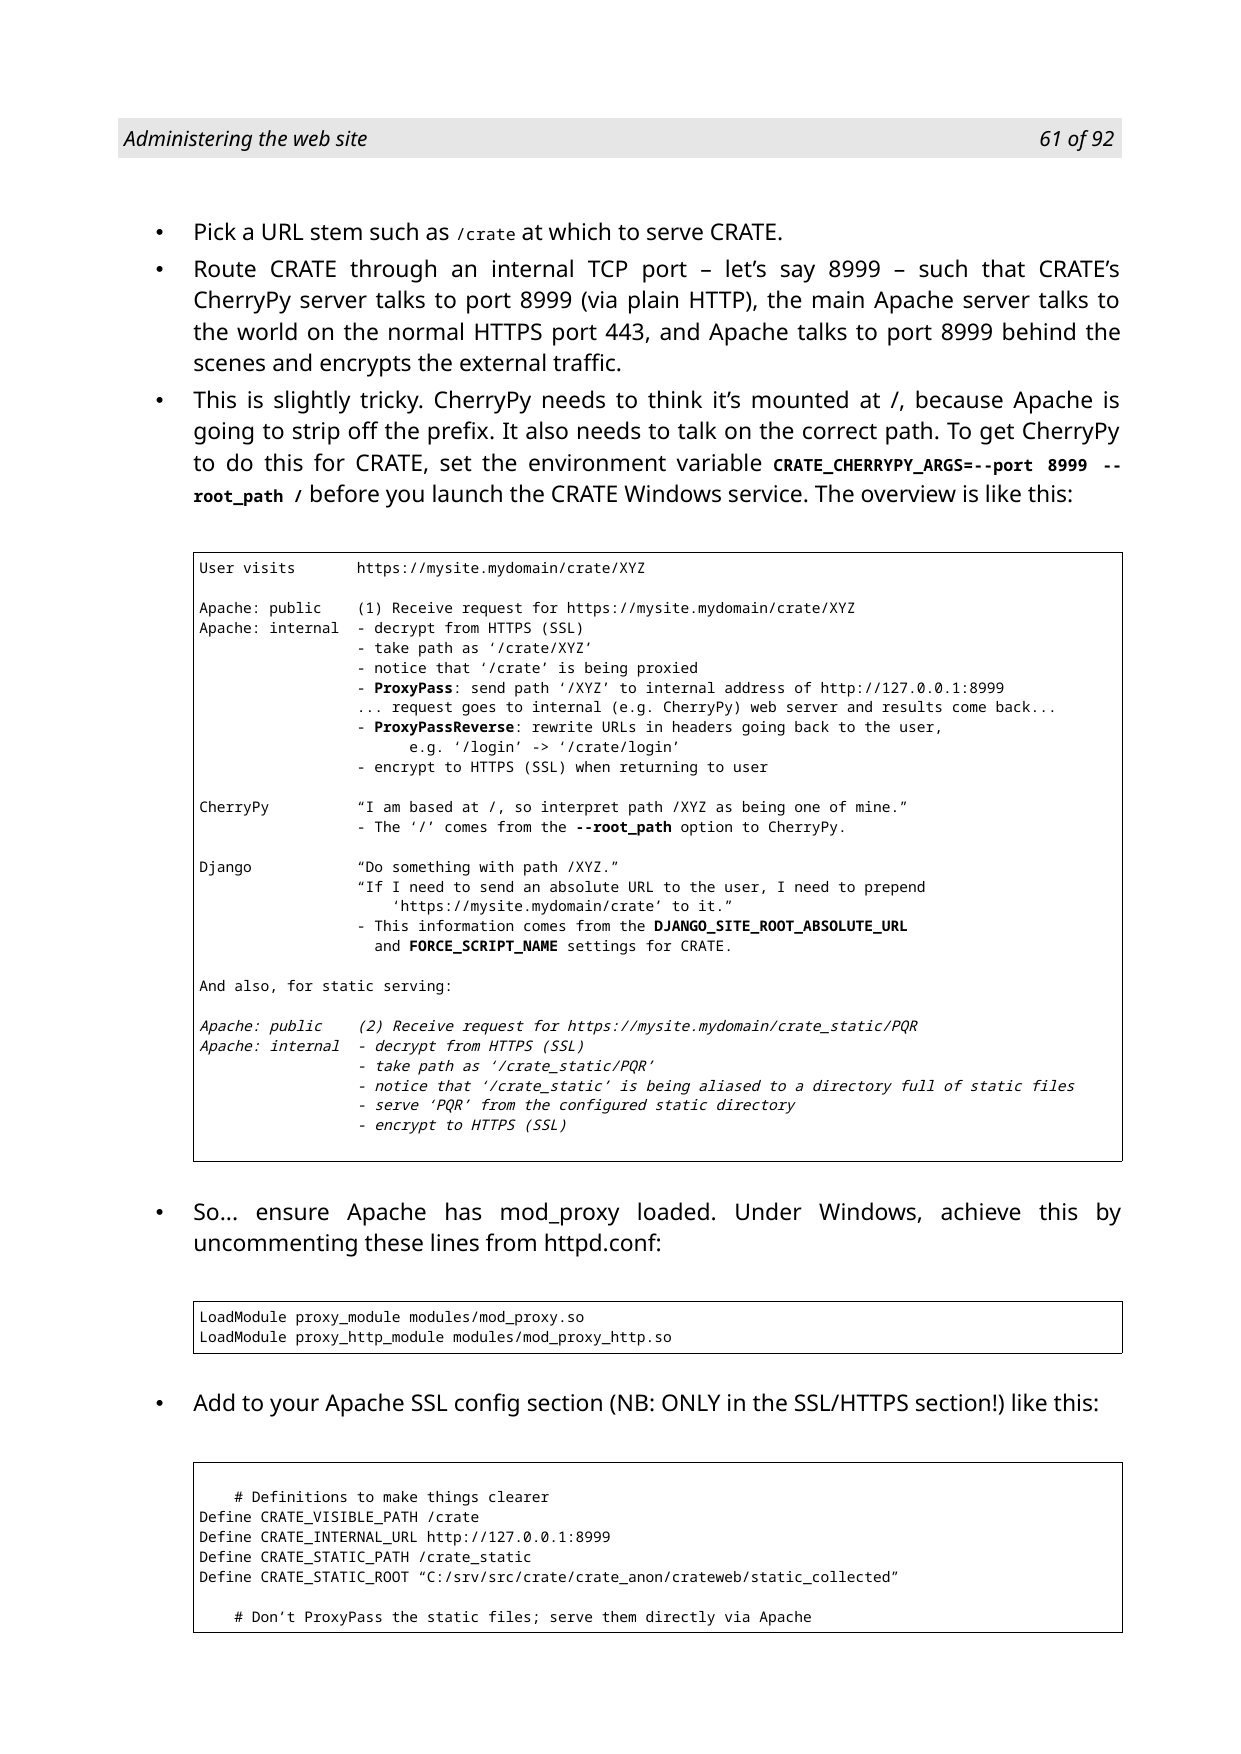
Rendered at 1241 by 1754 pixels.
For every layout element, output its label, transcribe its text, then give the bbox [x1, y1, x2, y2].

list So... ensure Apache has mod_proxy loaded. Under Windows, achieve this by uncommenting these lines from httpd.conf: [156, 1195, 1122, 1258]
table_header # Definitions to make things clearer Define CRATE_VISIBLE_PATH /crate Define CRATE_INTERNAL_URL http://127.0.0.1:8999 Define CRATE_STATIC_PATH /crate_static Define CRATE_STATIC_ROOT “C:/srv/src/crate/crate_anon/crateweb/static_collected” # Don’t ProxyPass the static files; serve them directly via Apache [194, 1463, 1122, 1632]
list This is slightly tricky. CherryPy needs to think it’s mounted at /, because Apache is going to strip off the prefix. It also needs to talk on the correct path. To get CherryPy to do this for CRATE, set the environment variable CRATE_CHERRYPY_ARGS=--port 8999 --root_path / before you launch the CRATE Windows service. The overview is like this: [156, 384, 1122, 509]
list Route CRATE through an internal TCP port – let’s say 8999 – such that CRATE’s CherryPy server talks to port 8999 (via plain HTTP), the main Apache server talks to the world on the normal HTTPS port 443, and Apache talks to port 8999 behind the scenes and encrypts the external traffic. [156, 253, 1122, 378]
list Pick a URL stem such as /crate at which to serve CRATE. [156, 216, 1122, 247]
table_header LoadModule proxy_module modules/mod_proxy.so LoadModule proxy_http_module modules/mod_proxy_http.so [194, 1302, 1122, 1352]
table_header User visits https://mysite.mydomain/crate/XYZ Apache: public (1) Receive request for https://mysite.mydomain/crate/XYZ Apache: internal - decrypt from HTTPS (SSL) - take path as ‘/crate/XYZ’ - notice that ‘/crate’ is being proxied - ProxyPass: send path ‘/XYZ’ to internal address of http://127.0.0.1:8999 ... request goes to internal (e.g. CherryPy) web server and results come back... - ProxyPassReverse: rewrite URLs in headers going back to the user, e.g. ‘/login’ -> ‘/crate/login’ - encrypt to HTTPS (SSL) when returning to user CherryPy “I am based at /, so interpret path /XYZ as being one of mine.” - The ‘/’ comes from the --root_path option to CherryPy. Django “Do something with path /XYZ.” “If I need to send an absolute URL to the user, I need to prepend ‘https://mysite.mydomain/crate’ to it.” - This information comes from the DJANGO_SITE_ROOT_ABSOLUTE_URL and FORCE_SCRIPT_NAME settings for CRATE. And also, for static serving: Apache: public (2) Receive request for https://mysite.mydomain/crate_static/PQR Apache: internal - decrypt from HTTPS (SSL) - take path as ‘/crate_static/PQR’ - notice that ‘/crate_static’ is being aliased to a directory full of static files - serve ‘PQR’ from the configured static directory - encrypt to HTTPS (SSL) [194, 553, 1122, 1161]
list Add to your Apache SSL config section (NB: ONLY in the SSL/HTTPS section!) like this: [156, 1387, 1122, 1418]
